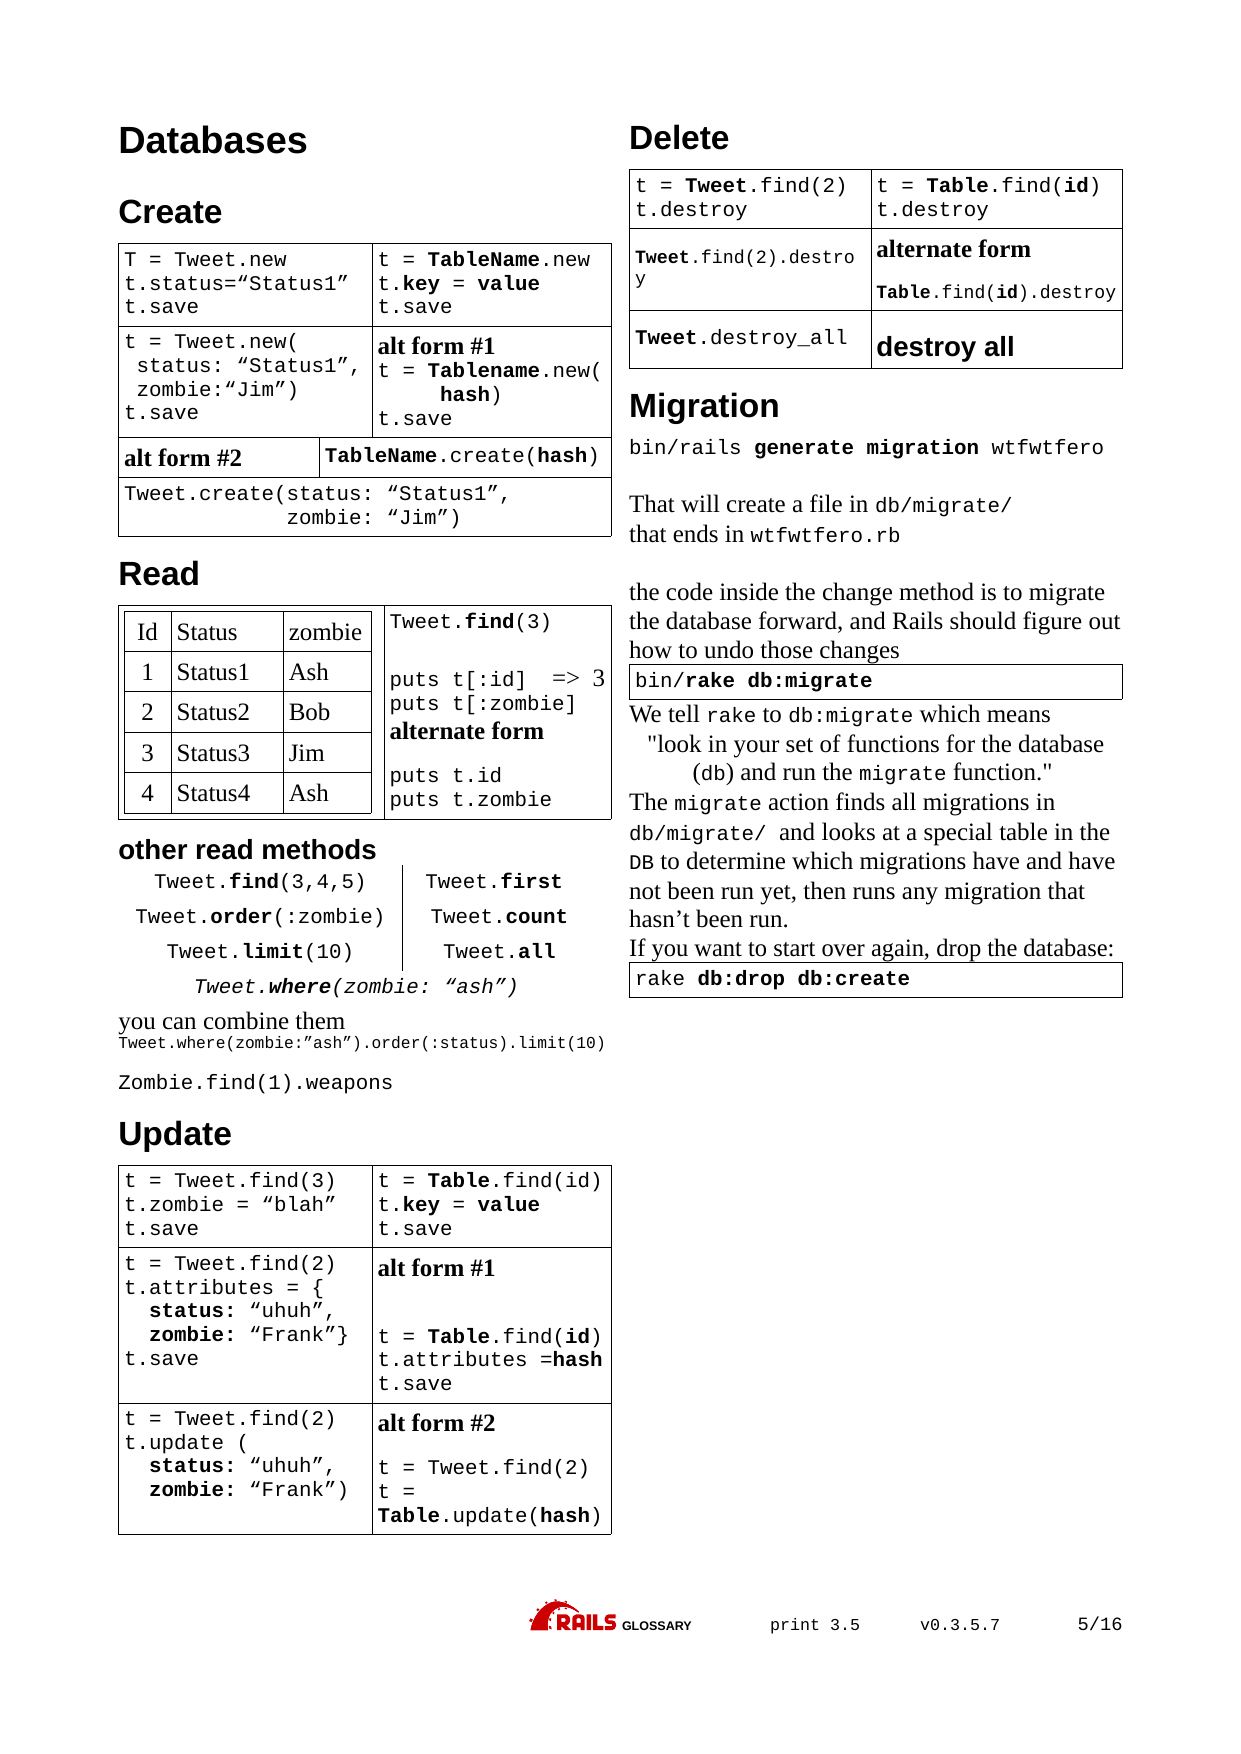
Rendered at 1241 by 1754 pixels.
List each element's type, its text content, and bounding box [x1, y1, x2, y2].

table_header t = Table.find(id) t.destroy [872, 170, 1122, 228]
table_header bin/rake db:migrate [630, 665, 1122, 699]
table_cell Status2 [172, 692, 283, 732]
table_cell Tweet.find(2).destroy [630, 229, 871, 310]
text "look in your set of functions for the database (db) and run the migrate function." [629, 729, 1122, 787]
table_header t = Tweet.find(3) t.zombie = “blah” t.save [119, 1166, 372, 1247]
subtitle Delete [629, 118, 1122, 157]
table_cell t = Tweet.find(2) t.update ( status: “uhuh”, zombie: “Frank”) [119, 1404, 372, 1534]
text That will create a file in db/migrate/ [629, 489, 1122, 519]
table_cell alt form #2 [119, 438, 319, 477]
table_cell Ash [284, 773, 371, 812]
table_cell TableName.create(hash) [320, 438, 611, 477]
text We tell rake to db:migrate which means [629, 700, 1122, 729]
table_header Tweet.find(3,4,5) [118, 865, 402, 900]
text you can combine them [118, 1006, 611, 1034]
table_cell Bob [284, 692, 371, 732]
text Tweet.where(zombie:”ash”).order(:status).limit(10) [118, 1034, 611, 1053]
table_header [119, 606, 384, 818]
table_cell alt form #2 t = Tweet.find(2) t = Table.update(hash) [373, 1404, 611, 1534]
table_header t = TableName.new t.key = value t.save [373, 244, 611, 326]
table_cell Tweet.create(status: “Status1”, zombie: “Jim”) [119, 478, 611, 536]
text that ends in wtfwtfero.rb [629, 519, 1122, 549]
table_cell Status1 [172, 652, 283, 691]
table_cell Jim [284, 733, 371, 772]
subtitle other read methods [118, 833, 611, 865]
table_header t = Tweet.find(2) t.destroy [630, 170, 871, 228]
table_header rake db:drop db:create [630, 963, 1122, 997]
table_cell 3 [125, 733, 171, 772]
table_cell Tweet.count [403, 900, 596, 936]
text The migrate action finds all migrations in db/migrate/ and looks at a special table in the DB to determine which migrations have and have not been run yet, then runs any migration that hasn’t been run. [629, 787, 1122, 933]
table_header Id [125, 612, 171, 651]
table_cell alternate form Table.find(id).destroy [872, 229, 1122, 310]
subtitle Update [118, 1113, 611, 1152]
table_cell t = Tweet.find(2) t.attributes = { status: “uhuh”, zombie: “Frank”} t.save [119, 1248, 372, 1402]
table_header Tweet.find(3) puts t[:id] => 3 puts t[:zombie] alternate form puts t.id puts t.zombie [385, 606, 611, 818]
table_cell Status3 [172, 733, 283, 772]
table_cell Tweet.all [403, 936, 596, 971]
table_cell alt form #1 t = Tablename.new( hash) t.save [373, 327, 611, 437]
subtitle Create [118, 192, 611, 231]
table_cell alt form #1 t = Table.find(id) t.attributes =hash t.save [373, 1248, 611, 1402]
table_cell Tweet.order(:zombie) [118, 900, 402, 936]
text bin/rails generate migration wtfwtfero [629, 437, 1122, 461]
subtitle Databases [118, 118, 611, 162]
table_cell 4 [125, 773, 171, 812]
table_header T = Tweet.new t.status=“Status1” t.save [119, 244, 372, 326]
table_cell 2 [125, 692, 171, 732]
subtitle Read [118, 554, 611, 592]
table_header Tweet.first [403, 865, 596, 900]
table_cell Tweet.where(zombie: “ash”) [118, 971, 596, 1006]
table_cell destroy all [872, 311, 1122, 368]
table_cell Tweet.limit(10) [118, 936, 402, 971]
text Zombie.find(1).weapons [118, 1072, 611, 1096]
subtitle Migration [629, 386, 1122, 425]
table_cell Tweet.destroy_all [630, 311, 871, 368]
table_cell Status4 [172, 773, 283, 812]
table_header Status [172, 612, 283, 651]
table_cell 1 [125, 652, 171, 691]
text the code inside the change method is to migrate the database forward, and Rails should figure out how to undo those changes [629, 577, 1122, 664]
text If you want to start over again, drop the database: [629, 933, 1122, 962]
table_cell t = Tweet.new( status: “Status1”, zombie:“Jim”) t.save [119, 327, 372, 437]
table_cell Ash [284, 652, 371, 691]
table_header zombie [284, 612, 371, 651]
table_header t = Table.find(id) t.key = value t.save [373, 1166, 611, 1247]
